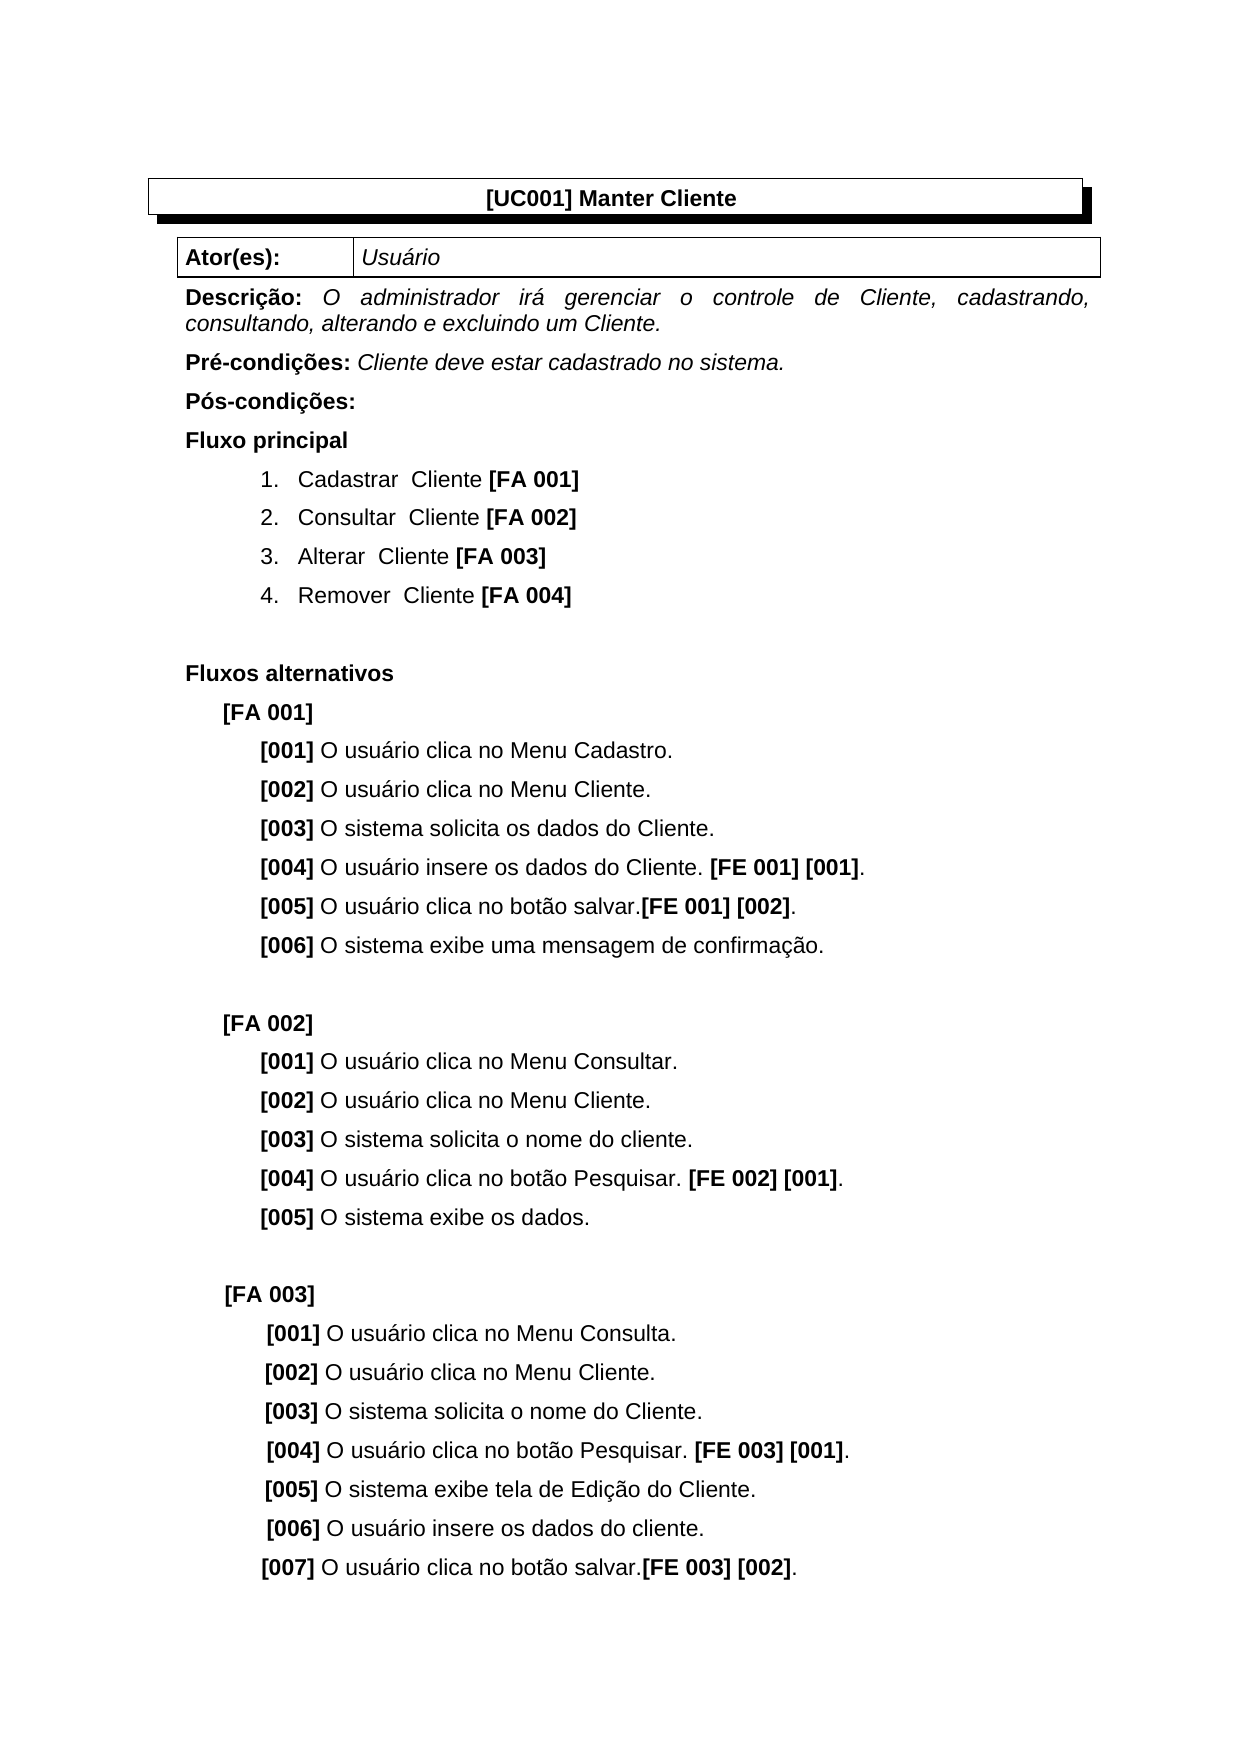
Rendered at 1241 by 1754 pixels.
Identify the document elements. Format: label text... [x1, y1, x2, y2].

list Cadastrar Cliente [FA 001] [260, 466, 1092, 492]
table_header Ator(es): [178, 238, 353, 276]
list [001] O usuário clica no Menu Cadastro. [223, 737, 1092, 764]
list [003] O sistema solicita o nome do Cliente. [264, 1398, 1092, 1424]
list [001] O usuário clica no Menu Consulta. [266, 1320, 1092, 1347]
list [005] O sistema exibe os dados. [223, 1204, 1092, 1230]
text Fluxos alternativos [185, 660, 1092, 686]
text Pós-condições: [185, 388, 1092, 414]
list [002] O usuário clica no Menu Cliente. [223, 776, 1092, 803]
text [UC001] Manter Cliente [149, 179, 1082, 214]
list [FA 002] [185, 1009, 1092, 1036]
list Consultar Cliente [FA 002] [260, 504, 1092, 531]
list Alterar Cliente [FA 003] [260, 543, 1092, 569]
list [005] O sistema exibe tela de Edição do Cliente. [264, 1476, 1092, 1502]
list [001] O usuário clica no Menu Consultar. [223, 1048, 1092, 1075]
list [003] O sistema solicita os dados do Cliente. [223, 815, 1092, 842]
list [004] O usuário clica no botão Pesquisar. [FE 002] [001]. [223, 1165, 1092, 1191]
list [FA 003] [187, 1281, 1092, 1308]
list [004] O usuário clica no botão Pesquisar. [FE 003] [001]. [229, 1437, 1092, 1463]
list [006] O sistema exibe uma mensagem de confirmação. [223, 932, 1092, 958]
list [002] O usuário clica no Menu Cliente. [264, 1359, 1092, 1386]
table_header Usuário [354, 238, 1100, 276]
list [005] O usuário clica no botão salvar.[FE 001] [002]. [223, 893, 1092, 919]
list [003] O sistema solicita o nome do cliente. [223, 1126, 1092, 1152]
text Descrição: O administrador irá gerenciar o controle de Cliente, cadastrando, consultando, alterando e excluindo um Cliente. [185, 284, 1092, 336]
list [004] O usuário insere os dados do Cliente. [FE 001] [001]. [223, 854, 1092, 880]
list [002] O usuário clica no Menu Cliente. [223, 1087, 1092, 1113]
text Pré-condições: Cliente deve estar cadastrado no sistema. [185, 349, 1092, 375]
list [006] O usuário insere os dados do cliente. [229, 1514, 1092, 1541]
list Remover Cliente [FA 004] [260, 582, 1092, 608]
text Fluxo principal [185, 427, 1092, 453]
list [007] O usuário clica no botão salvar.[FE 003] [002]. [261, 1553, 1092, 1580]
text [FA 001] [223, 699, 1092, 725]
